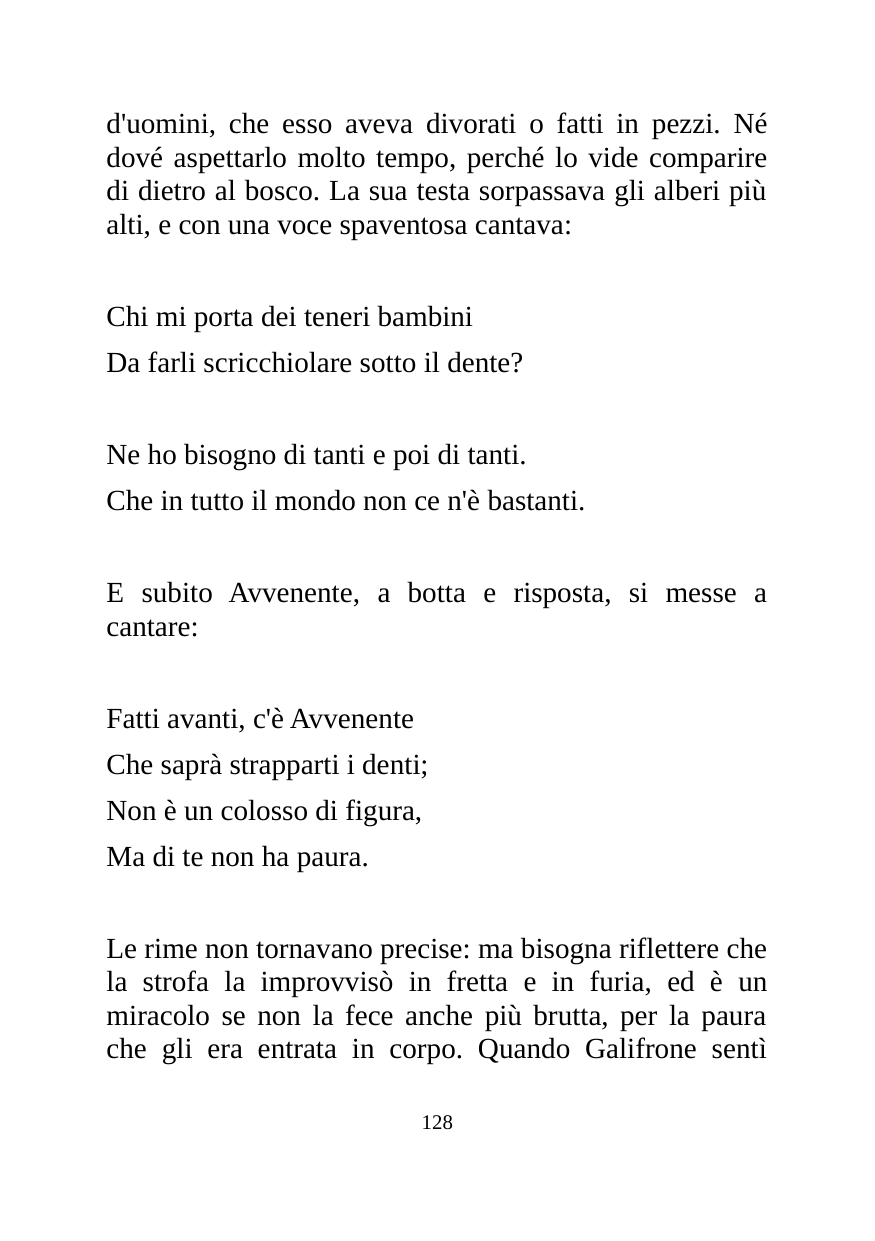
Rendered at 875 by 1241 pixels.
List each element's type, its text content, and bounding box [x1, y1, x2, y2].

text Ne ho bisogno di tanti e poi di tanti. [106, 437, 768, 471]
text Che saprà strapparti i denti; [106, 747, 768, 780]
text Le rime non tornavano precise: ma bisogna riflettere che la strofa la improvvisò in fretta e in furia, ed è un miracolo se non la fece anche più brutta, per la paura che gli era entrata in corpo. Quando Galifrone sentì [106, 931, 768, 1065]
text Da farli scricchiolare sotto il dente? [106, 345, 768, 378]
text E subito Avvenente, a botta e risposta, si messe a cantare: [106, 575, 768, 642]
text Ma di te non ha paura. [106, 839, 768, 872]
text d'uomini, che esso aveva divorati o fatti in pezzi. Né dové aspettarlo molto tempo, perché lo vide comparire di dietro al bosco. La sua testa sorpassava gli alberi più alti, e con una voce spaventosa cantava: [106, 106, 768, 240]
text Fatti avanti, c'è Avvenente [106, 701, 768, 734]
text Non è un colosso di figura, [106, 793, 768, 826]
text Chi mi porta dei teneri bambini [106, 299, 768, 332]
text Che in tutto il mondo non ce n'è bastanti. [106, 483, 768, 517]
